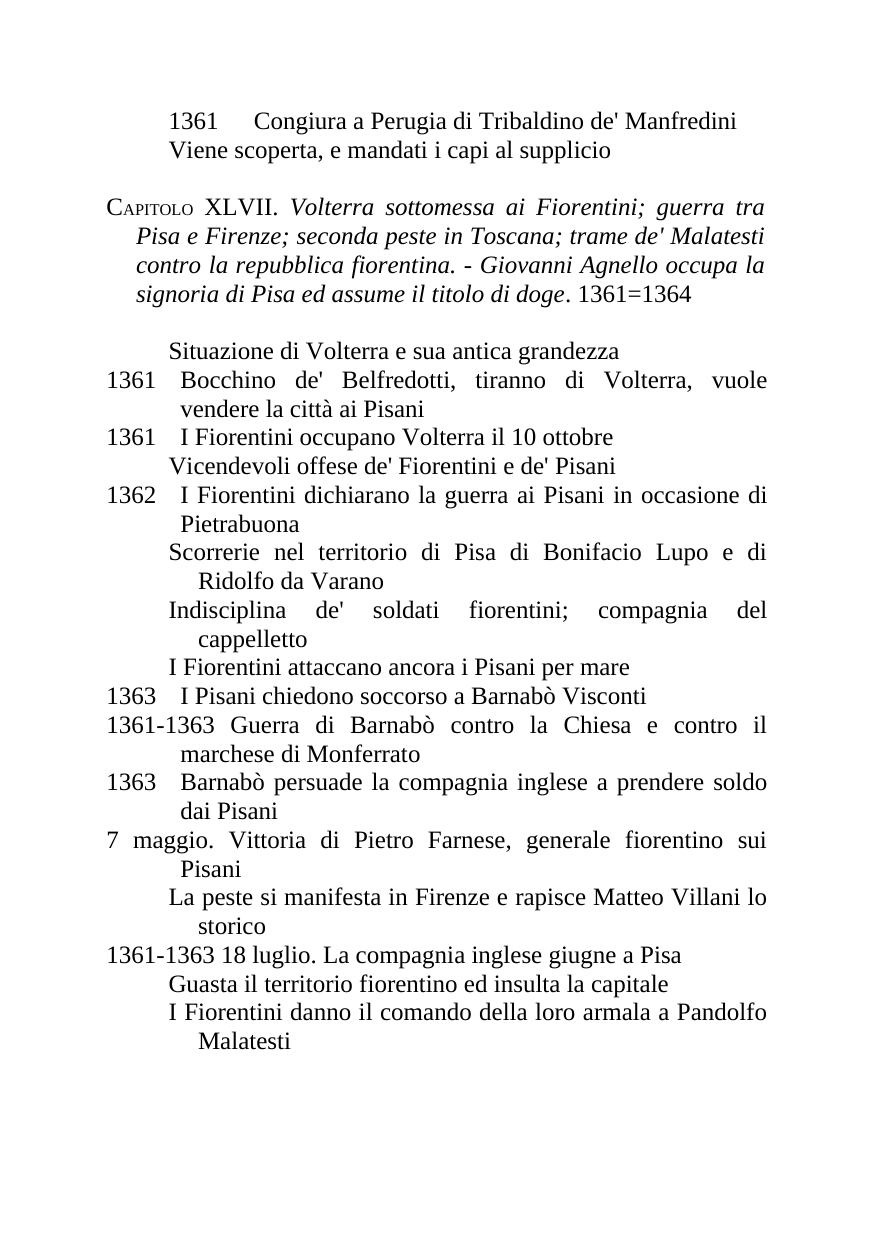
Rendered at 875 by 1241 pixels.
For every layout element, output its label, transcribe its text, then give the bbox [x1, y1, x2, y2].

text 1361-1363 Guerra di Barnabò contro la Chiesa e contro il marchese di Monferrato [106, 710, 768, 767]
text 1361 I Fiorentini occupano Volterra il 10 ottobre [106, 422, 768, 451]
text 1362 I Fiorentini dichiarano la guerra ai Pisani in occasione di Pietrabuona [106, 480, 768, 537]
text Vicendevoli offese de' Fiorentini e de' Pisani [168, 451, 768, 480]
text Indisciplina de' soldati fiorentini; compagnia del cappelletto [168, 595, 768, 652]
text 1361 Congiura a Perugia di Tribaldino de' Manfredini [168, 106, 768, 135]
text Viene scoperta, e mandati i capi al supplicio [168, 135, 768, 164]
text Scorrerie nel territorio di Pisa di Bonifacio Lupo e di Ridolfo da Varano [168, 537, 768, 595]
text 1361 Bocchino de' Belfredotti, tiranno di Volterra, vuole vendere la città ai Pisani [106, 365, 768, 422]
text 1361-1363 18 luglio. La compagnia inglese giugne a Pisa [106, 940, 768, 969]
text Situazione di Volterra e sua antica grandezza [168, 336, 768, 365]
text 7 maggio. Vittoria di Pietro Farnese, generale fiorentino sui Pisani [106, 825, 768, 882]
text La peste si manifesta in Firenze e rapisce Matteo Villani lo storico [168, 882, 768, 940]
text 1363 Barnabò persuade la compagnia inglese a prendere soldo dai Pisani [106, 767, 768, 825]
text Capitolo XLVII. Volterra sottomessa ai Fiorentini; guerra tra Pisa e Firenze; seconda peste in Toscana; trame de' Malatesti contro la repubblica fiorentina. - Giovanni Agnello occupa la signoria di Pisa ed assume il titolo di doge. 1361=1364 [106, 192, 768, 307]
text I Fiorentini danno il comando della loro armala a Pandolfo Malatesti [168, 997, 768, 1055]
text Guasta il territorio fiorentino ed insulta la capitale [168, 969, 768, 997]
text I Fiorentini attaccano ancora i Pisani per mare [168, 652, 768, 681]
text 1363 I Pisani chiedono soccorso a Barnabò Visconti [106, 681, 768, 710]
